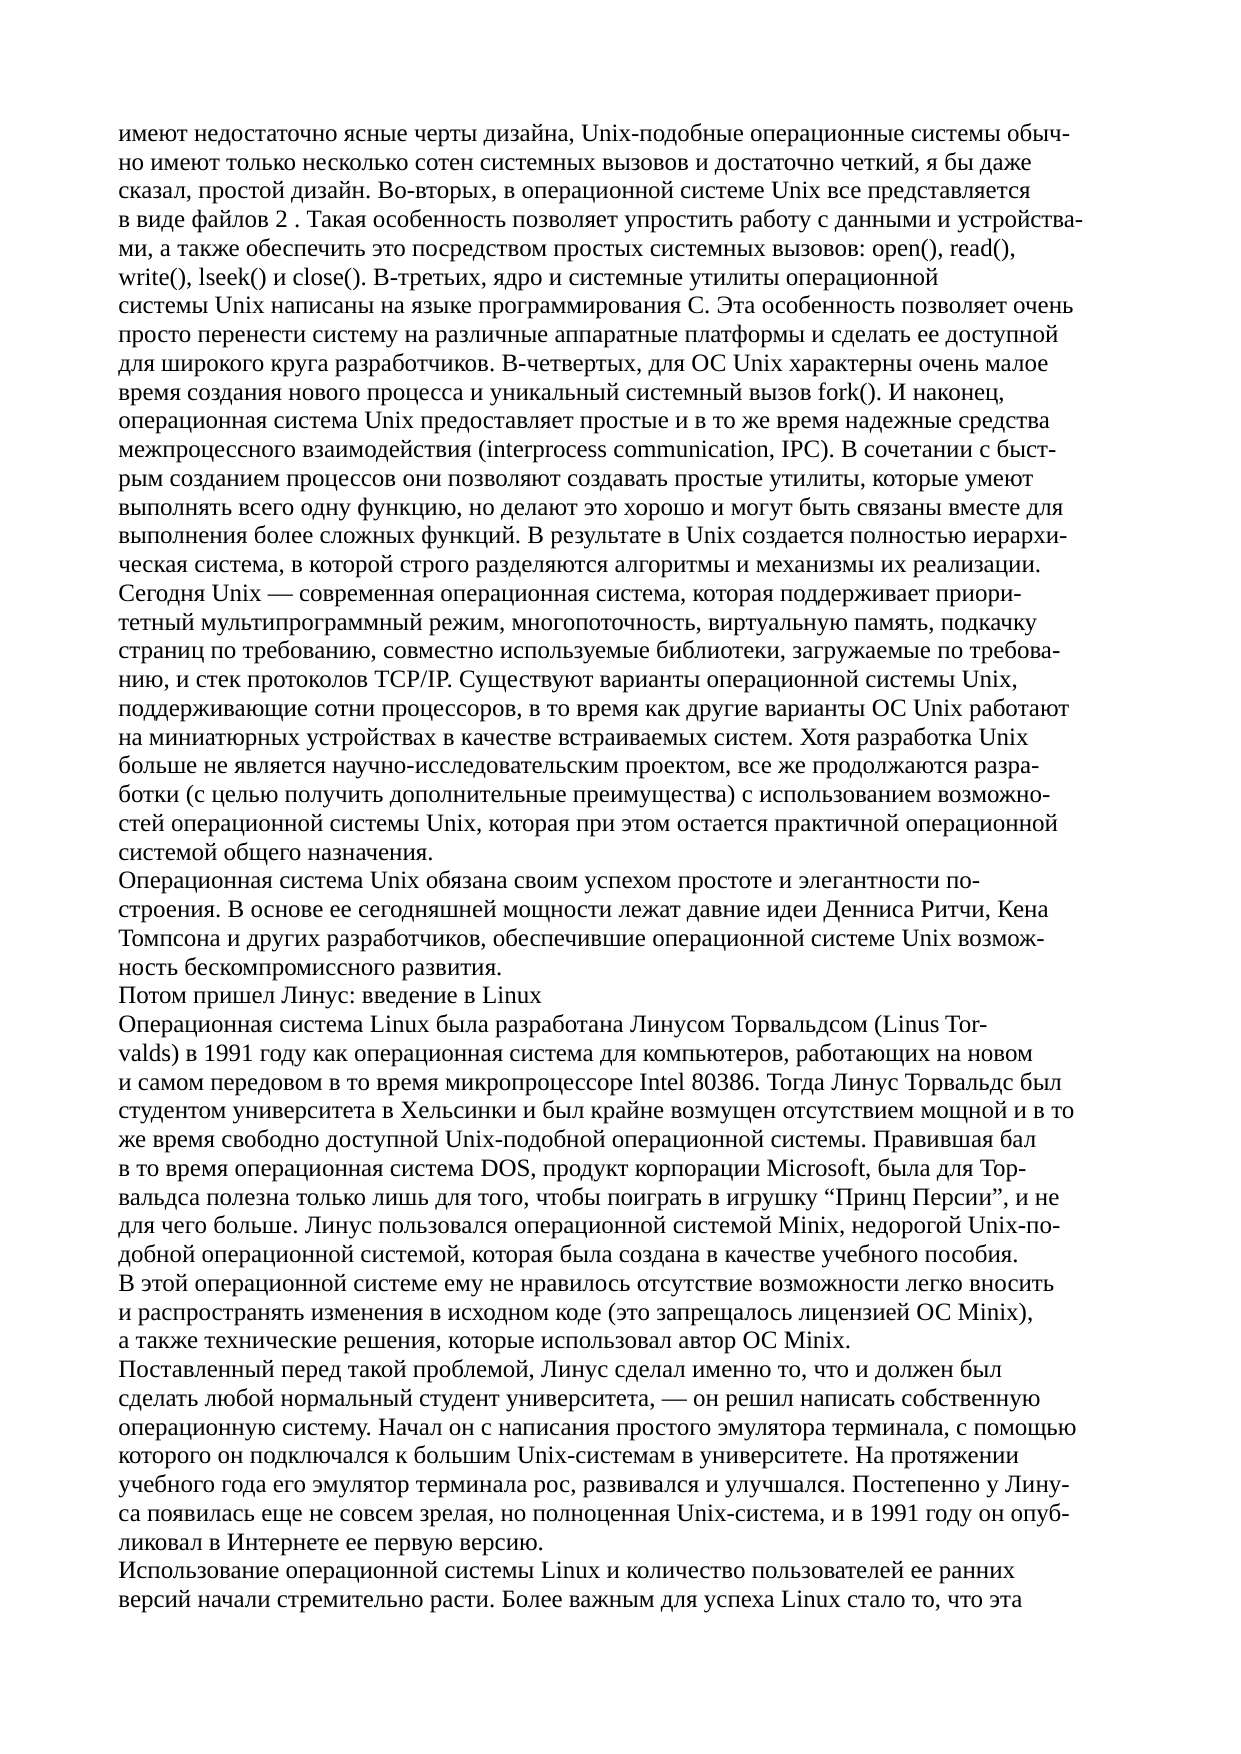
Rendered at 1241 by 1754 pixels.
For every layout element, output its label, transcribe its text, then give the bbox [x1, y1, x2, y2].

text страниц по требованию, совместно используемые библиотеки, загружаемые по требова- [118, 636, 1122, 664]
text в виде файлов 2 . Такая особенность позволяет упростить работу с данными и устройства- [118, 204, 1122, 233]
text строения. В основе ее сегодняшней мощности лежат давние идеи Денниса Ритчи, Кена [118, 894, 1122, 923]
text версий начали стремительно расти. Более важным для успеха Linux стало то, что эта [118, 1584, 1122, 1613]
text операционная система Unix предоставляет простые и в то же время надежные средства [118, 406, 1122, 434]
text Сегодня Unix — современная операционная система, которая поддерживает приори- [118, 578, 1122, 607]
text сказал, простой дизайн. Во-вторых, в операционной системе Unix все представляется [118, 176, 1122, 204]
text которого он подключался к большим Unix-системам в университете. На протяжении [118, 1441, 1122, 1469]
text ность бескомпромиссного развития. [118, 952, 1122, 981]
text ликовал в Интернете ее первую версию. [118, 1527, 1122, 1556]
text Поставленный перед такой проблемой, Линус сделал именно то, что и должен был [118, 1354, 1122, 1383]
text для широкого круга разработчиков. В-четвертых, для ОС Unix характерны очень малое [118, 348, 1122, 377]
text больше не является научно-исследовательским проектом, все же продолжаются разра- [118, 751, 1122, 779]
text рым созданием процессов они позволяют создавать простые утилиты, которые умеют [118, 463, 1122, 492]
text ми, а также обеспечить это посредством простых системных вызовов: open(), read(), [118, 233, 1122, 262]
text Использование операционной системы Linux и количество пользователей ее ранних [118, 1556, 1122, 1584]
text valds) в 1991 году как операционная система для компьютеров, работающих на новом [118, 1038, 1122, 1067]
text В этой операционной системе ему не нравилось отсутствие возможности легко вносить [118, 1268, 1122, 1297]
text же время свободно доступной Unix-подобной операционной системы. Правившая бал [118, 1124, 1122, 1153]
text тетный мультипрограммный режим, многопоточность, виртуальную память, подкачку [118, 607, 1122, 636]
text но имеют только несколько сотен системных вызовов и достаточно четкий, я бы даже [118, 147, 1122, 176]
text выполнения более сложных функций. В результате в Unix создается полностью иерархи- [118, 521, 1122, 549]
text системой общего назначения. [118, 837, 1122, 866]
text имеют недостаточно ясные черты дизайна, Unix-подобные операционные системы обыч- [118, 118, 1122, 147]
text Потом пришел Линус: введение в Linux [118, 981, 1122, 1009]
text сделать любой нормальный студент университета, — он решил написать собственную [118, 1383, 1122, 1412]
text просто перенести систему на различные аппаратные платформы и сделать ее доступной [118, 319, 1122, 348]
text в то время операционная система DOS, продукт корпорации Microsoft, была для Тор- [118, 1153, 1122, 1182]
text ботки (с целью получить дополнительные преимущества) с использованием возможно- [118, 779, 1122, 808]
text и самом передовом в то время микропроцессоре Intel 80386. Тогда Линус Торвальдс был [118, 1067, 1122, 1096]
text вальдса полезна только лишь для того, чтобы поиграть в игрушку “Принц Персии”, и не [118, 1182, 1122, 1211]
text выполнять всего одну функцию, но делают это хорошо и могут быть связаны вместе для [118, 492, 1122, 521]
text межпроцессного взаимодействия (interprocess communication, IPC). В сочетании с быст- [118, 434, 1122, 463]
text нию, и стек протоколов TCP/IP. Существуют варианты операционной системы Unix, [118, 664, 1122, 693]
text са появилась еще не совсем зрелая, но полноценная Unix-система, и в 1991 году он опуб- [118, 1498, 1122, 1527]
text а также технические решения, которые использовал автор ОС Minix. [118, 1326, 1122, 1354]
text Операционная система Linux была разработана Линусом Торвальдсом (Linus Tor- [118, 1009, 1122, 1038]
text ческая система, в которой строго разделяются алгоритмы и механизмы их реализации. [118, 549, 1122, 578]
text для чего больше. Линус пользовался операционной системой Minix, недорогой Unix-по- [118, 1211, 1122, 1239]
text операционную систему. Начал он с написания простого эмулятора терминала, с помощью [118, 1412, 1122, 1441]
text Томпсона и других разработчиков, обеспечившие операционной системе Unix возмож- [118, 923, 1122, 952]
text добной операционной системой, которая была создана в качестве учебного пособия. [118, 1239, 1122, 1268]
text поддерживающие сотни процессоров, в то время как другие варианты ОС Unix работают [118, 693, 1122, 722]
text на миниатюрных устройствах в качестве встраиваемых систем. Хотя разработка Unix [118, 722, 1122, 751]
text Операционная система Unix обязана своим успехом простоте и элегантности по- [118, 866, 1122, 894]
text учебного года его эмулятор терминала рос, развивался и улучшался. Постепенно у Лину- [118, 1469, 1122, 1498]
text write(), lseek() и close(). В-третьих, ядро и системные утилиты операционной [118, 262, 1122, 291]
text студентом университета в Хельсинки и был крайне возмущен отсутствием мощной и в то [118, 1096, 1122, 1124]
text и распространять изменения в исходном коде (это запрещалось лицензией ОС Minix), [118, 1297, 1122, 1326]
text стей операционной системы Unix, которая при этом остается практичной операционной [118, 808, 1122, 837]
text время создания нового процесса и уникальный системный вызов fork(). И наконец, [118, 377, 1122, 406]
text системы Unix написаны на языке программирования C. Эта особенность позволяет очень [118, 291, 1122, 319]
